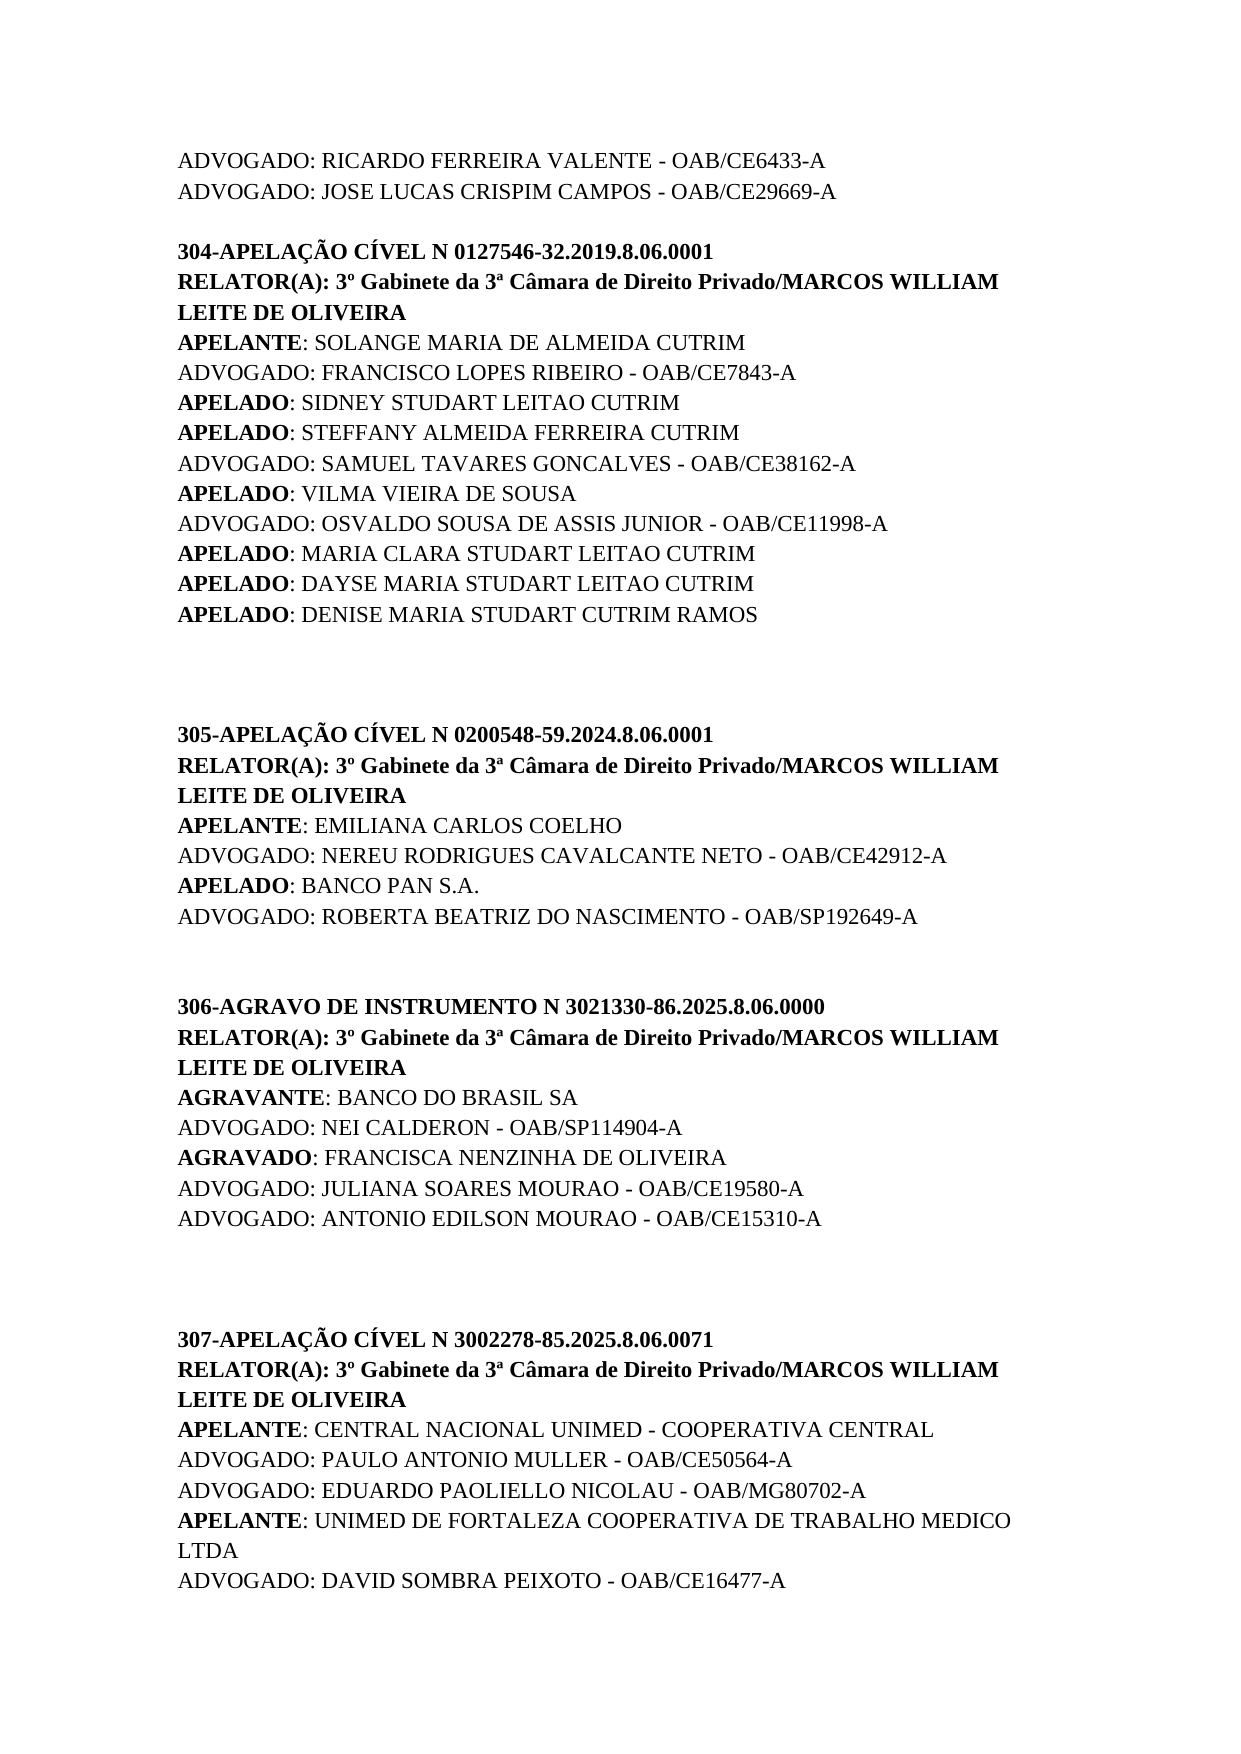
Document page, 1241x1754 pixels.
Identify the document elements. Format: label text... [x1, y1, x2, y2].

text ADVOGADO: RICARDO FERREIRA VALENTE - OAB/CE6433-A ADVOGADO: JOSE LUCAS CRISPIM CAMPOS - OAB/CE29669-A 304-APELAÇÃO CÍVEL N 0127546-32.2019.8.06.0001 RELATOR(A): 3º Gabinete da 3ª Câmara de Direito Privado/MARCOS WILLIAM LEITE DE OLIVEIRA APELANTE: SOLANGE MARIA DE ALMEIDA CUTRIM ADVOGADO: FRANCISCO LOPES RIBEIRO - OAB/CE7843-A APELADO: SIDNEY STUDART LEITAO CUTRIM APELADO: STEFFANY ALMEIDA FERREIRA CUTRIM ADVOGADO: SAMUEL TAVARES GONCALVES - OAB/CE38162-A APELADO: VILMA VIEIRA DE SOUSA ADVOGADO: OSVALDO SOUSA DE ASSIS JUNIOR - OAB/CE11998-A APELADO: MARIA CLARA STUDART LEITAO CUTRIM APELADO: DAYSE MARIA STUDART LEITAO CUTRIM APELADO: DENISE MARIA STUDART CUTRIM RAMOS 305-APELAÇÃO CÍVEL N 0200548-59.2024.8.06.0001 RELATOR(A): 3º Gabinete da 3ª Câmara de Direito Privado/MARCOS WILLIAM LEITE DE OLIVEIRA APELANTE: EMILIANA CARLOS COELHO ADVOGADO: NEREU RODRIGUES CAVALCANTE NETO - OAB/CE42912-A APELADO: BANCO PAN S.A. ADVOGADO: ROBERTA BEATRIZ DO NASCIMENTO - OAB/SP192649-A 306-AGRAVO DE INSTRUMENTO N 3021330-86.2025.8.06.0000 RELATOR(A): 3º Gabinete da 3ª Câmara de Direito Privado/MARCOS WILLIAM LEITE DE OLIVEIRA AGRAVANTE: BANCO DO BRASIL SA ADVOGADO: NEI CALDERON - OAB/SP114904-A AGRAVADO: FRANCISCA NENZINHA DE OLIVEIRA ADVOGADO: JULIANA SOARES MOURAO - OAB/CE19580-A ADVOGADO: ANTONIO EDILSON MOURAO - OAB/CE15310-A 307-APELAÇÃO CÍVEL N 3002278-85.2025.8.06.0071 RELATOR(A): 3º Gabinete da 3ª Câmara de Direito Privado/MARCOS WILLIAM LEITE DE OLIVEIRA APELANTE: CENTRAL NACIONAL UNIMED - COOPERATIVA CENTRAL ADVOGADO: PAULO ANTONIO MULLER - OAB/CE50564-A ADVOGADO: EDUARDO PAOLIELLO NICOLAU - OAB/MG80702-A APELANTE: UNIMED DE FORTALEZA COOPERATIVA DE TRABALHO MEDICO LTDA ADVOGADO: DAVID SOMBRA PEIXOTO - OAB/CE16477-A [177, 148, 1063, 1594]
